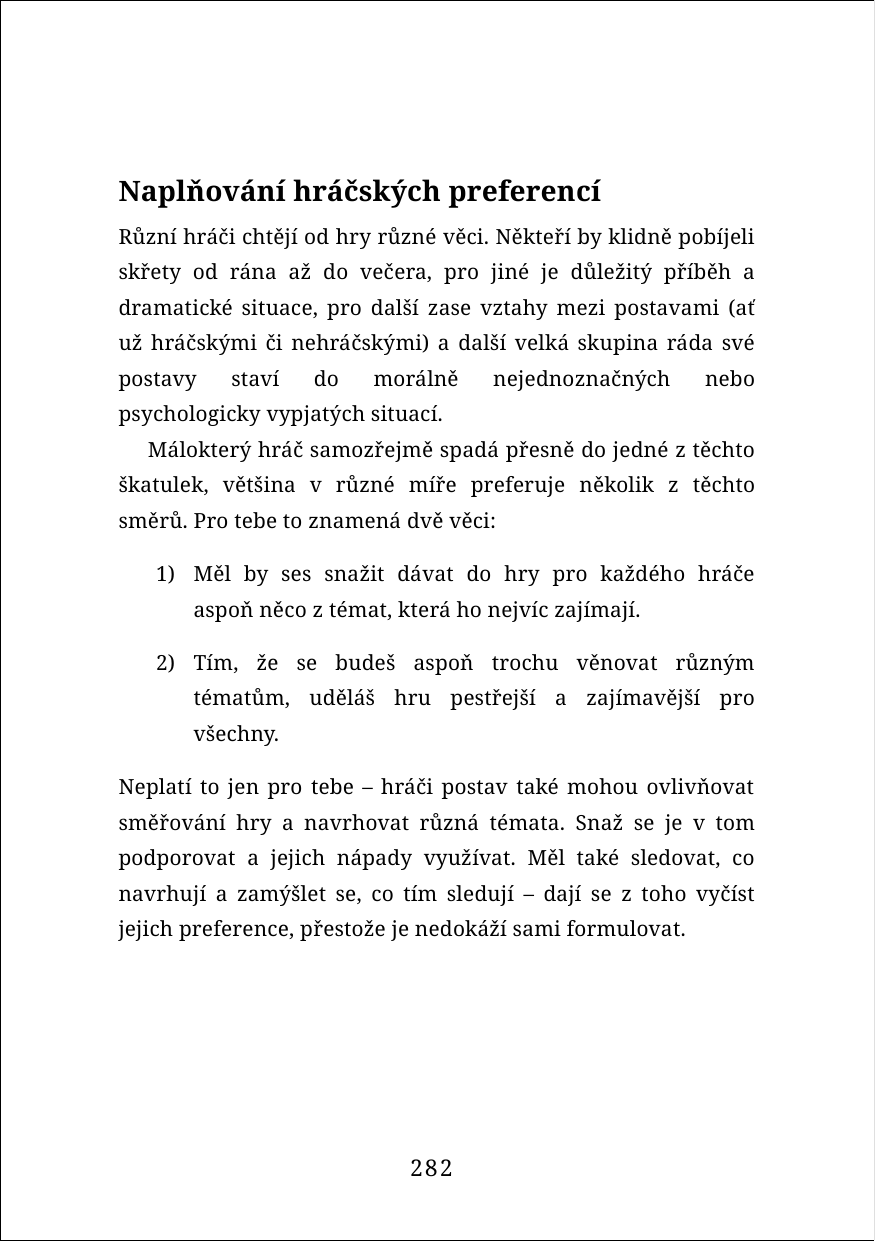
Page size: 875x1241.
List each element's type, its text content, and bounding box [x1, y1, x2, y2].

list Tím, že se budeš aspoň trochu věnovat různým tématům, uděláš hru pestřejší a zajímavější pro všechny. [156, 648, 756, 747]
list Měl by ses snažit dávat do hry pro každého hráče aspoň něco z témat, která ho nejvíc zajímají. [156, 559, 756, 623]
text Různí hráči chtějí od hry různé věci. Někteří by klidně pobíjeli skřety od rána až do večera, pro jiné je důležitý příběh a dramatické situace, pro další zase vztahy mezi postavami (ať už hráčskými či nehráčskými) a další velká skupina ráda své postavy staví do morálně nejednoznačných nebo psychologicky vypjatých situací. Málokterý hráč samozřejmě spadá přesně do jedné z těchto škatulek, většina v různé míře preferuje několik z těchto směrů. Pro tebe to znamená dvě věci: [118, 222, 756, 534]
text Neplatí to jen pro tebe – hráči postav také mohou ovlivňovat směřování hry a navrhovat různá témata. Snaž se je v tom podporovat a jejich nápady využívat. Měl také sledovat, co navrhují a zamýšlet se, co tím sledují – dají se z toho vyčíst jejich preference, přestože je nedokáží sami formulovat. [118, 772, 756, 943]
subtitle Naplňování hráčských preferencí [118, 172, 756, 210]
